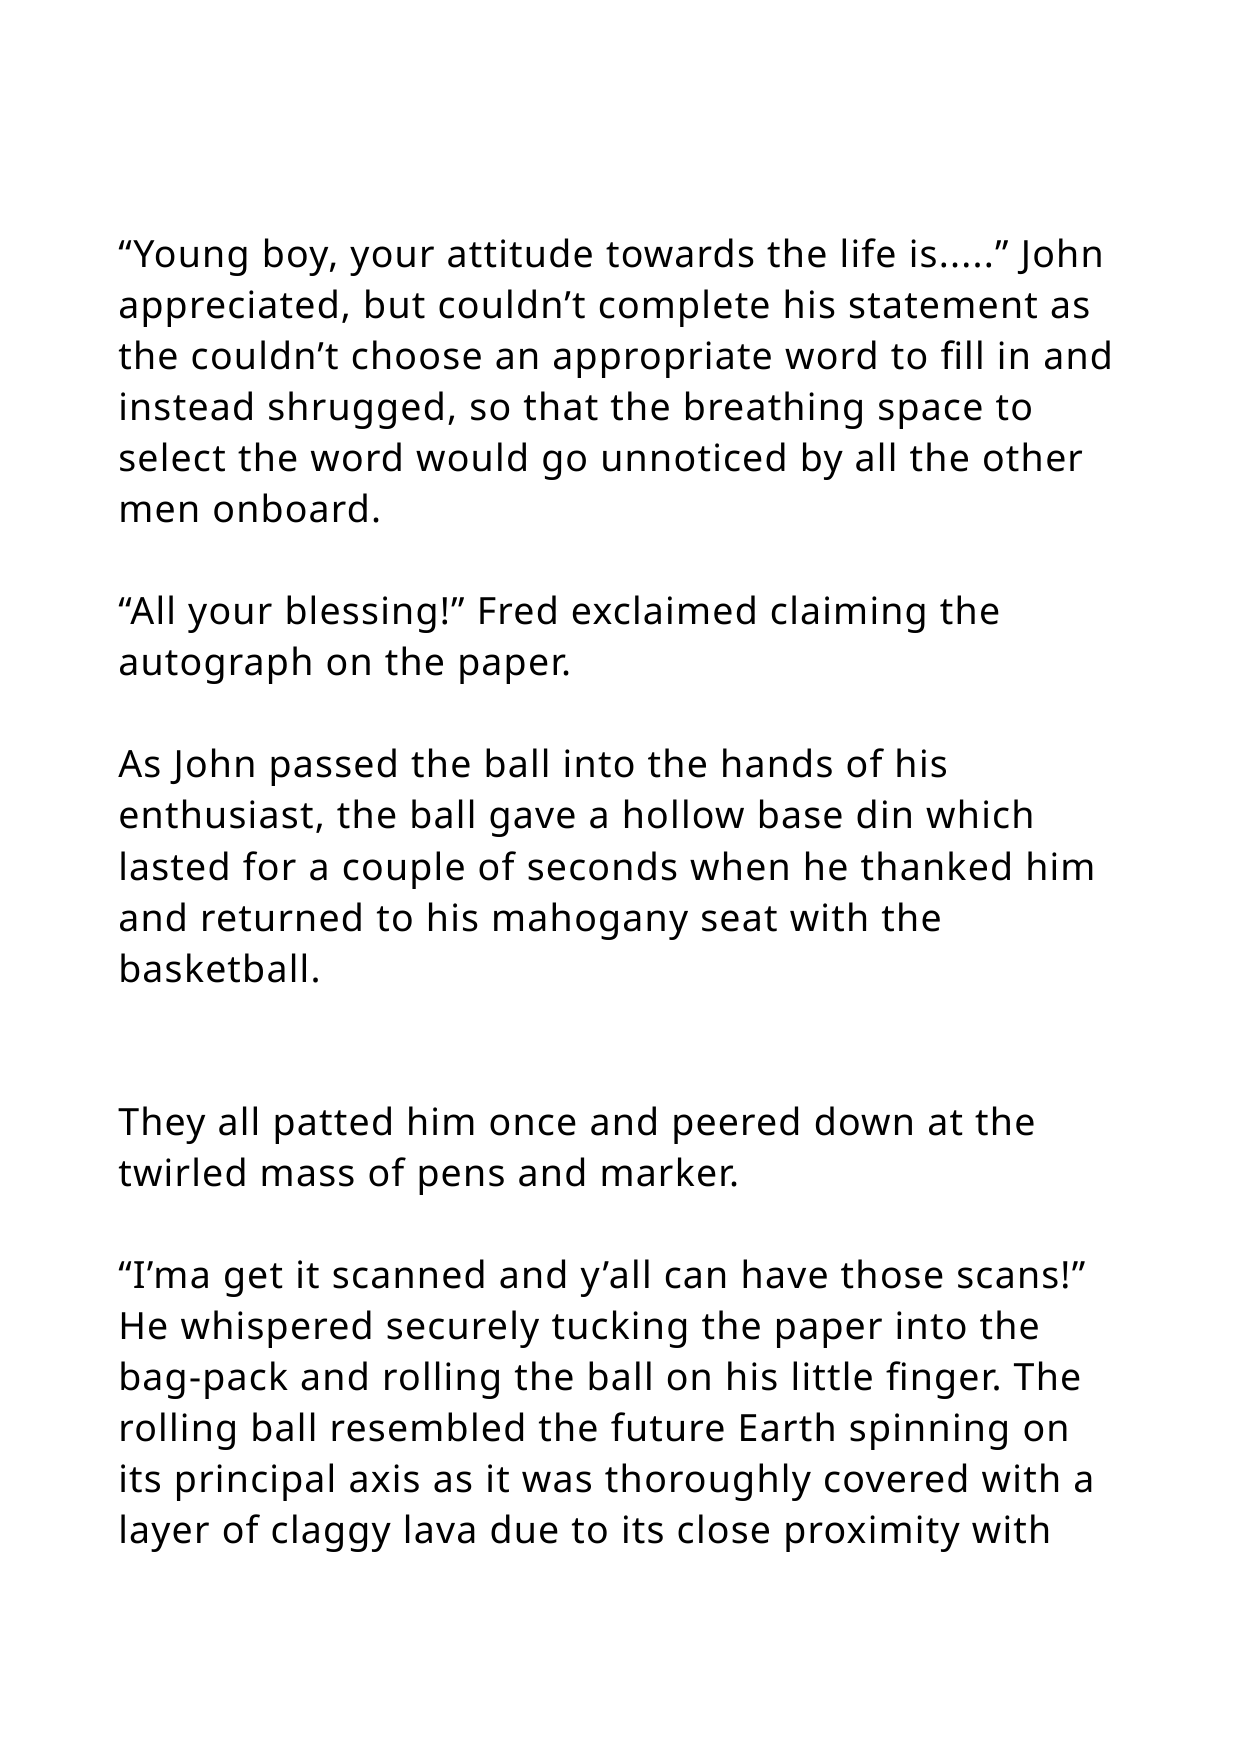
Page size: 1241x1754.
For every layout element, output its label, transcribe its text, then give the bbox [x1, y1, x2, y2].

text “All your blessing!” Fred exclaimed claiming the autograph on the paper. [118, 585, 1122, 687]
text They all patted him once and peered down at the twirled mass of pens and marker. [118, 1095, 1122, 1197]
text “I’ma get it scanned and y’all can have those scans!” He whispered securely tucking the paper into the bag-pack and rolling the ball on his little finger. The rolling ball resembled the future Earth spinning on its principal axis as it was thoroughly covered with a layer of claggy lava due to its close proximity with [118, 1248, 1122, 1554]
text As John passed the ball into the hands of his enthusiast, the ball gave a hollow base din which lasted for a couple of seconds when he thanked him and returned to his mahogany seat with the basketball. [118, 738, 1122, 993]
text “Young boy, your attitude towards the life is.....” John appreciated, but couldn’t complete his statement as the couldn’t choose an appropriate word to fill in and instead shrugged, so that the breathing space to select the word would go unnoticed by all the other men onboard. [118, 227, 1122, 534]
